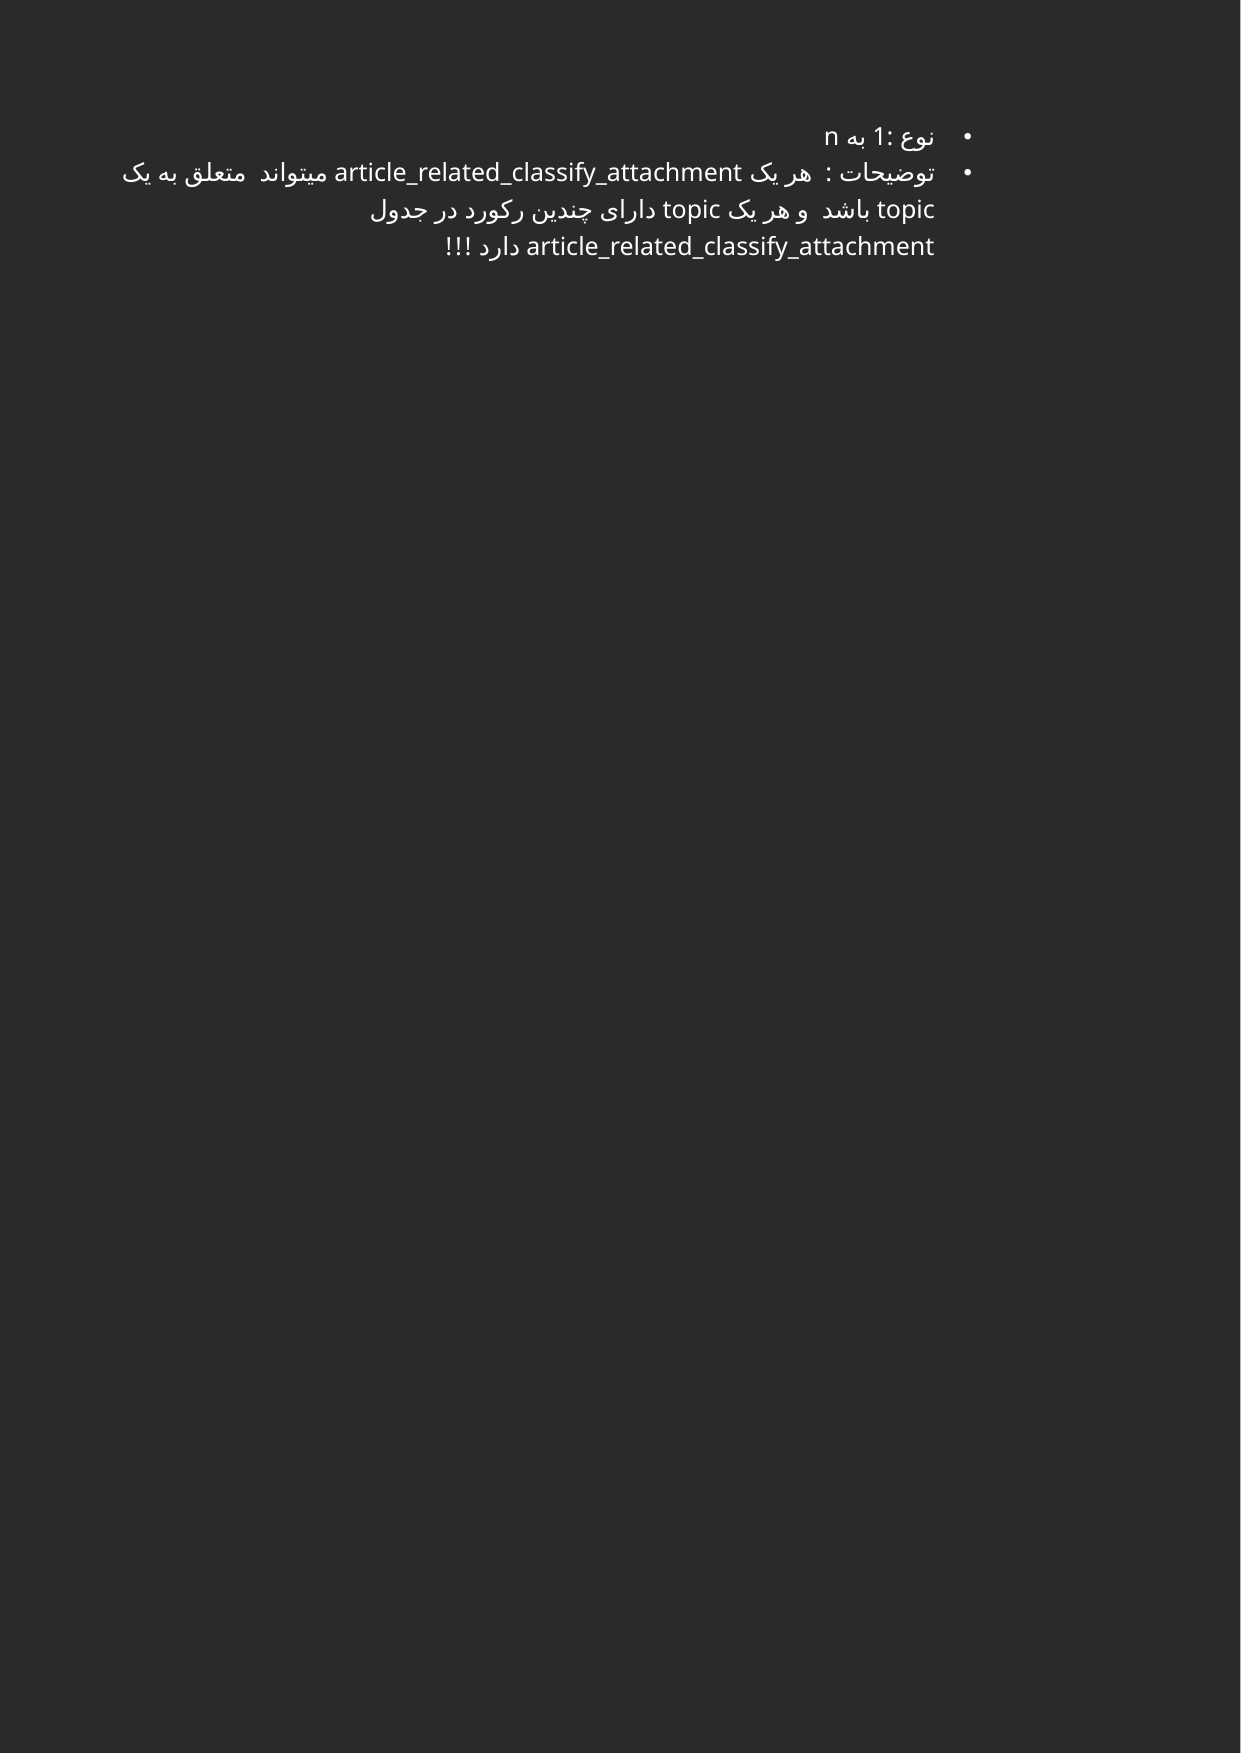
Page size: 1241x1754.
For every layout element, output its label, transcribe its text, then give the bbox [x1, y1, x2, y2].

list نوع :‌1 به n [118, 118, 972, 155]
list توضیحات : هر یک article_related_classify_attachment میتواند متعلق به یک topic باشد و هر یک topic دارای چندین رکورد در جدول article_related_classify_attachment دارد !!! [118, 155, 972, 266]
